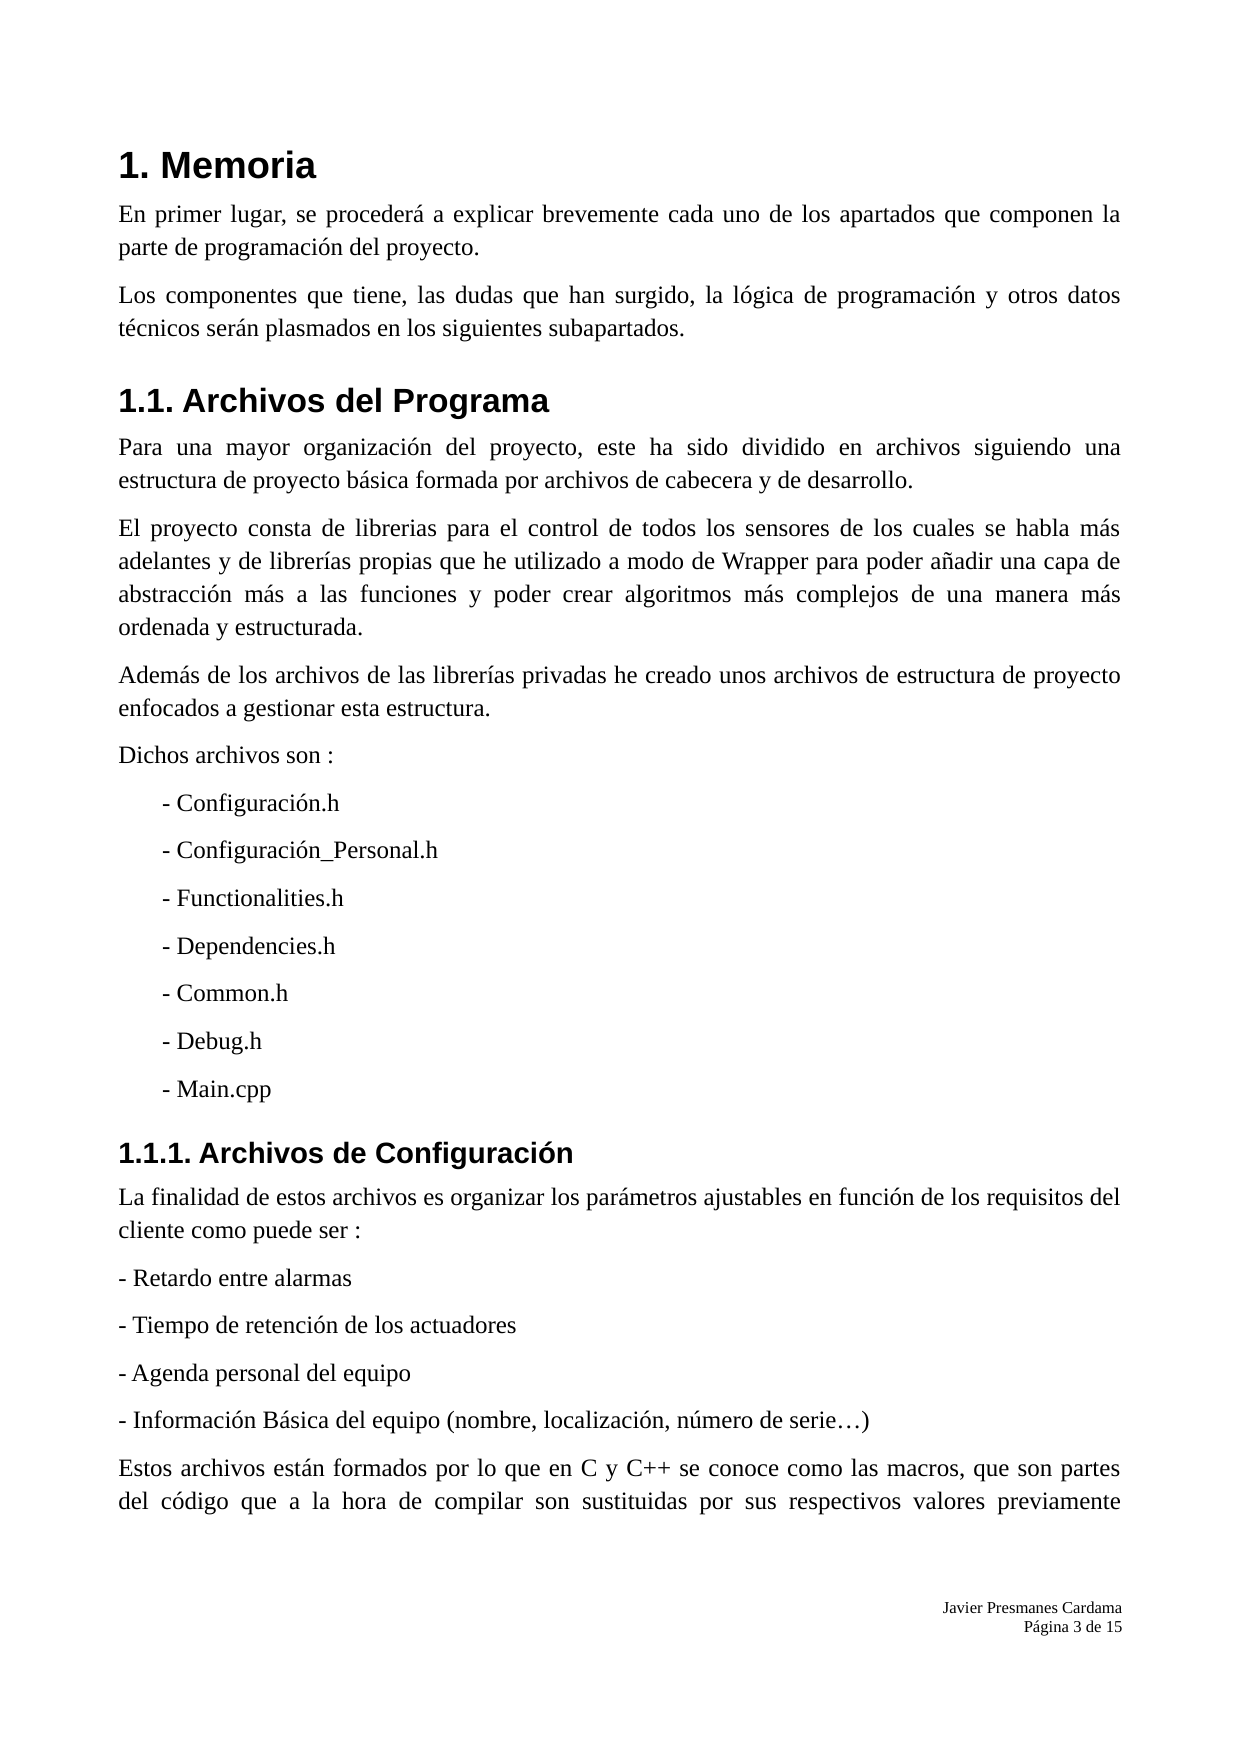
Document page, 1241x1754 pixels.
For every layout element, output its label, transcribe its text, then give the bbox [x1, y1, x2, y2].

text En primer lugar, se procederá a explicar brevemente cada uno de los apartados que componen la parte de programación del proyecto. [118, 199, 1122, 261]
text - Información Básica del equipo (nombre, localización, número de serie…) [118, 1406, 1122, 1434]
text - Agenda personal del equipo [118, 1358, 1122, 1387]
text Los componentes que tiene, las dudas que han surgido, la lógica de programación y otros datos técnicos serán plasmados en los siguientes subapartados. [118, 280, 1122, 342]
text Estos archivos están formados por lo que en C y C++ se conoce como las macros, que son partes del código que a la hora de compilar son sustituidas por sus respectivos valores previamente [118, 1453, 1122, 1515]
subtitle 1.1. Archivos del Programa [118, 381, 1122, 420]
text El proyecto consta de librerias para el control de todos los sensores de los cuales se habla más adelantes y de librerías propias que he utilizado a modo de Wrapper para poder añadir una capa de abstracción más a las funciones y poder crear algoritmos más complejos de una manera más ordenada y estructurada. [118, 513, 1122, 641]
text - Debug.h [118, 1026, 1122, 1055]
text - Retardo entre alarmas [118, 1263, 1122, 1291]
text - Configuración_Personal.h [118, 836, 1122, 864]
text Para una mayor organización del proyecto, este ha sido dividido en archivos siguiendo una estructura de proyecto básica formada por archivos de cabecera y de desarrollo. [118, 432, 1122, 494]
subtitle 1.1.1. Archivos de Configuración [118, 1136, 1122, 1169]
text - Tiempo de retención de los actuadores [118, 1310, 1122, 1339]
subtitle 1. Memoria [118, 143, 1122, 187]
text La finalidad de estos archivos es organizar los parámetros ajustables en función de los requisitos del cliente como puede ser : [118, 1182, 1122, 1244]
text - Functionalities.h [118, 883, 1122, 912]
text - Main.cpp [118, 1074, 1122, 1102]
text - Dependencies.h [118, 931, 1122, 959]
text Dichos archivos son : [118, 740, 1122, 769]
text - Common.h [118, 978, 1122, 1007]
text - Configuración.h [118, 788, 1122, 817]
text Además de los archivos de las librerías privadas he creado unos archivos de estructura de proyecto enfocados a gestionar esta estructura. [118, 660, 1122, 722]
